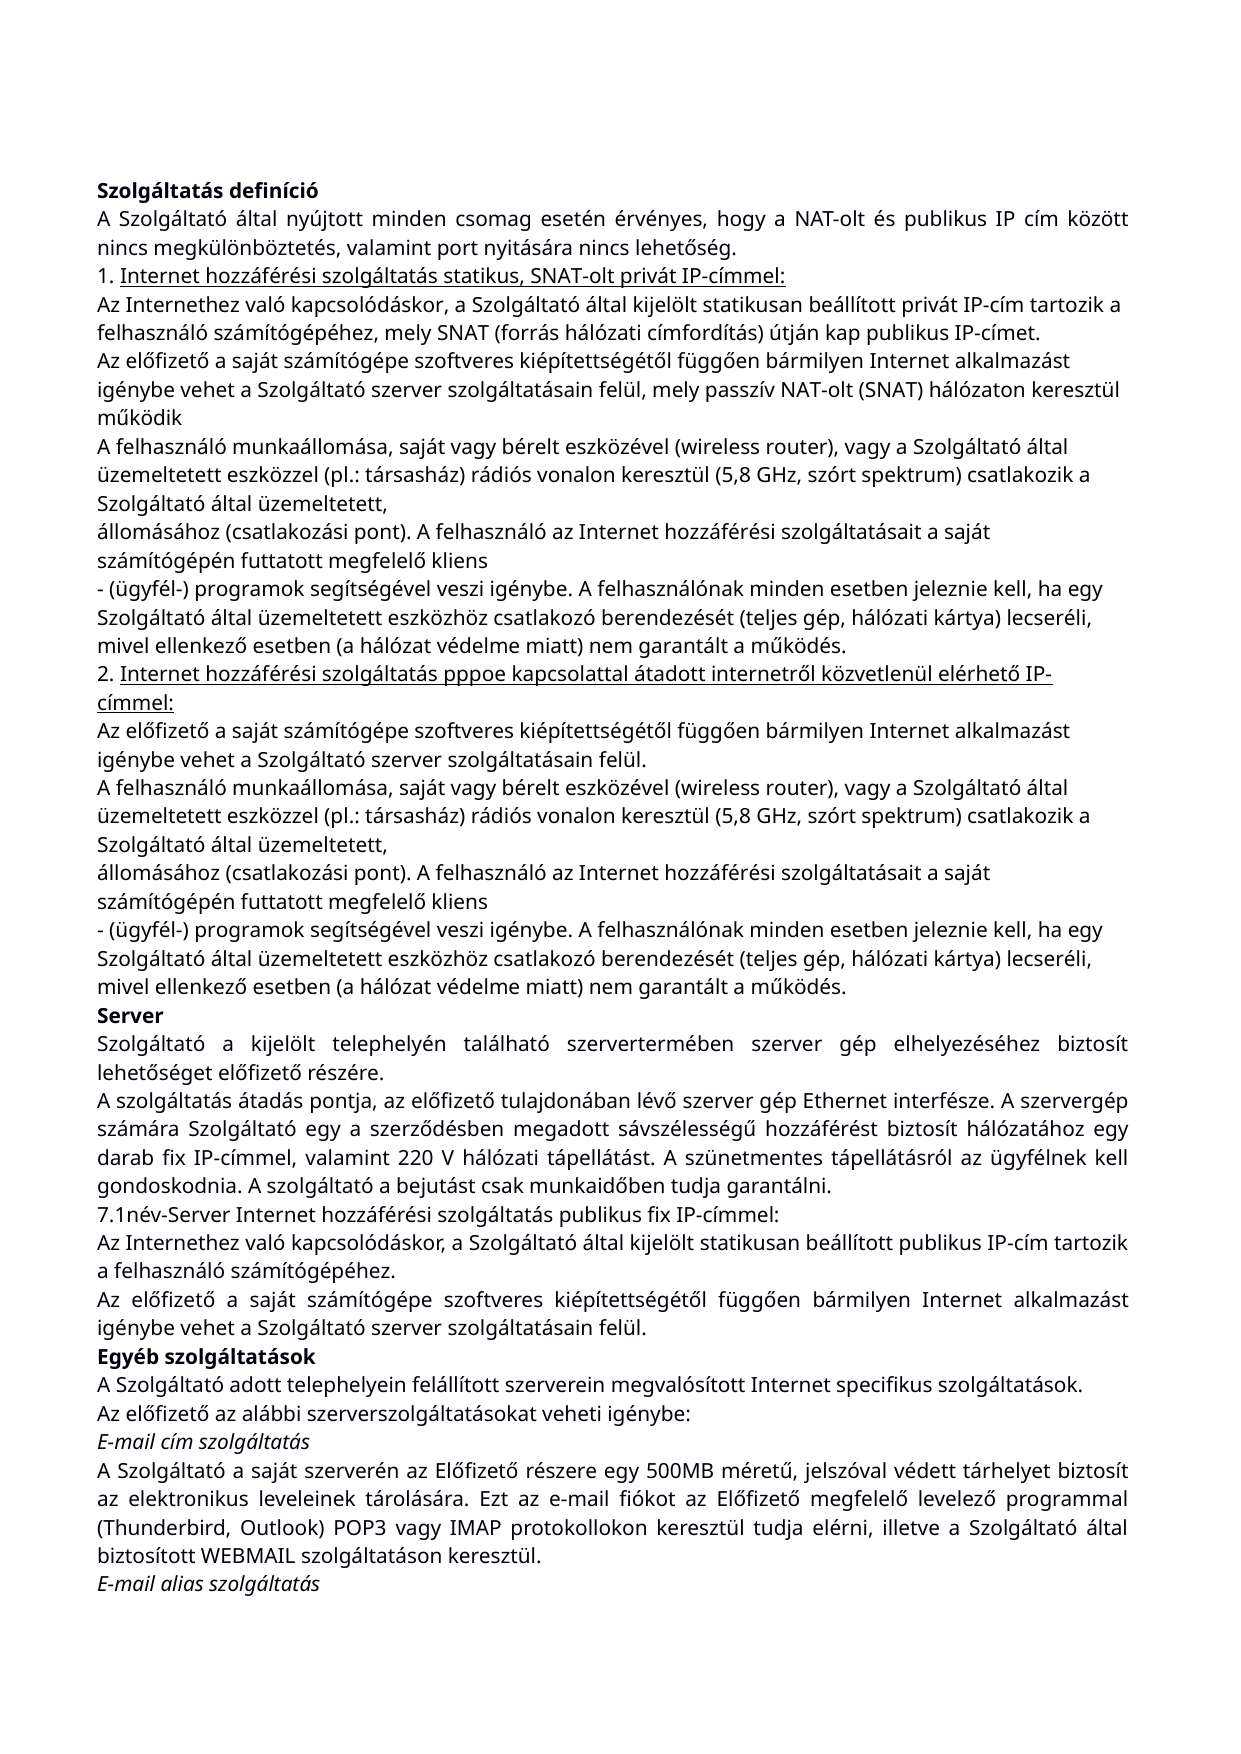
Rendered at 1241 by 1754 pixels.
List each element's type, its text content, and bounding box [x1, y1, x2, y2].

text A felhasználó munkaállomása, saját vagy bérelt eszközével (wireless router), vagy a Szolgáltató által üzemeltetett eszközzel (pl.: társasház) rádiós vonalon keresztül (5,8 GHz, szórt spektrum) csatlakozik a Szolgáltató által üzemeltetett, [97, 773, 1130, 858]
text - (ügyfél-) programok segítségével veszi igénybe. A felhasználónak minden esetben jeleznie kell, ha egy Szolgáltató által üzemeltetett eszközhöz csatlakozó berendezését (teljes gép, hálózati kártya) lecseréli, mivel ellenkező esetben (a hálózat védelme miatt) nem garantált a működés. [97, 915, 1130, 1001]
text Server [97, 1001, 1130, 1029]
text A Szolgáltató által nyújtott minden csomag esetén érvényes, hogy a NAT-olt és publikus IP cím között nincs megkülönböztetés, valamint port nyitására nincs lehetőség. [97, 204, 1130, 261]
text Szolgáltatás definíció [97, 176, 1130, 204]
text Egyéb szolgáltatások [97, 1342, 1130, 1370]
text Az előfizető az alábbi szerverszolgáltatásokat veheti igénybe: [97, 1399, 1130, 1427]
text A Szolgáltató a saját szerverén az Előfizető részere egy 500MB méretű, jelszóval védett tárhelyet biztosít az elektronikus leveleinek tárolására. Ezt az e-mail fiókot az Előfizető megfelelő levelező programmal (Thunderbird, Outlook) POP3 vagy IMAP protokollokon keresztül tudja elérni, illetve a Szolgáltató által biztosított WEBMAIL szolgáltatáson keresztül. [97, 1456, 1130, 1569]
text A felhasználó munkaállomása, saját vagy bérelt eszközével (wireless router), vagy a Szolgáltató által üzemeltetett eszközzel (pl.: társasház) rádiós vonalon keresztül (5,8 GHz, szórt spektrum) csatlakozik a Szolgáltató által üzemeltetett, [97, 432, 1130, 517]
text E-mail cím szolgáltatás [97, 1427, 1130, 1456]
text 1. Internet hozzáférési szolgáltatás statikus, SNAT-olt privát IP-címmel: [97, 261, 1130, 290]
text E-mail alias szolgáltatás [97, 1569, 1130, 1598]
text Az előfizető a saját számítógépe szoftveres kiépítettségétől függően bármilyen Internet alkalmazást igénybe vehet a Szolgáltató szerver szolgáltatásain felül, mely passzív NAT-olt (SNAT) hálózaton keresztül működik [97, 347, 1130, 432]
text A Szolgáltató adott telephelyein felállított szerverein megvalósított Internet specifikus szolgáltatások. [97, 1370, 1130, 1399]
text Szolgáltató a kijelölt telephelyén található szervertermében szerver gép elhelyezéséhez biztosít lehetőséget előfizető részére. [97, 1029, 1130, 1086]
text állomásához (csatlakozási pont). A felhasználó az Internet hozzáférési szolgáltatásait a saját számítógépén futtatott megfelelő kliens [97, 517, 1130, 574]
text 7.1név-Server Internet hozzáférési szolgáltatás publikus fix IP-címmel: [97, 1200, 1130, 1228]
text Az Internethez való kapcsolódáskor, a Szolgáltató által kijelölt statikusan beállított publikus IP-cím tartozik a felhasználó számítógépéhez. [97, 1228, 1130, 1285]
text 2. Internet hozzáférési szolgáltatás pppoe kapcsolattal átadott internetről közvetlenül elérhető IP-címmel: [97, 659, 1130, 716]
text Az előfizető a saját számítógépe szoftveres kiépítettségétől függően bármilyen Internet alkalmazást igénybe vehet a Szolgáltató szerver szolgáltatásain felül. [97, 1285, 1130, 1342]
text A szolgáltatás átadás pontja, az előfizető tulajdonában lévő szerver gép Ethernet interfésze. A szervergép számára Szolgáltató egy a szerződésben megadott sávszélességű hozzáférést biztosít hálózatához egy darab fix IP-címmel, valamint 220 V hálózati tápellátást. A szünetmentes tápellátásról az ügyfélnek kell gondoskodnia. A szolgáltató a bejutást csak munkaidőben tudja garantálni. [97, 1086, 1130, 1200]
text Az Internethez való kapcsolódáskor, a Szolgáltató által kijelölt statikusan beállított privát IP-cím tartozik a felhasználó számítógépéhez, mely SNAT (forrás hálózati címfordítás) útján kap publikus IP-címet. [97, 290, 1130, 347]
text - (ügyfél-) programok segítségével veszi igénybe. A felhasználónak minden esetben jeleznie kell, ha egy Szolgáltató által üzemeltetett eszközhöz csatlakozó berendezését (teljes gép, hálózati kártya) lecseréli, mivel ellenkező esetben (a hálózat védelme miatt) nem garantált a működés. [97, 574, 1130, 659]
text állomásához (csatlakozási pont). A felhasználó az Internet hozzáférési szolgáltatásait a saját számítógépén futtatott megfelelő kliens [97, 858, 1130, 915]
text Az előfizető a saját számítógépe szoftveres kiépítettségétől függően bármilyen Internet alkalmazást igénybe vehet a Szolgáltató szerver szolgáltatásain felül. [97, 716, 1130, 773]
